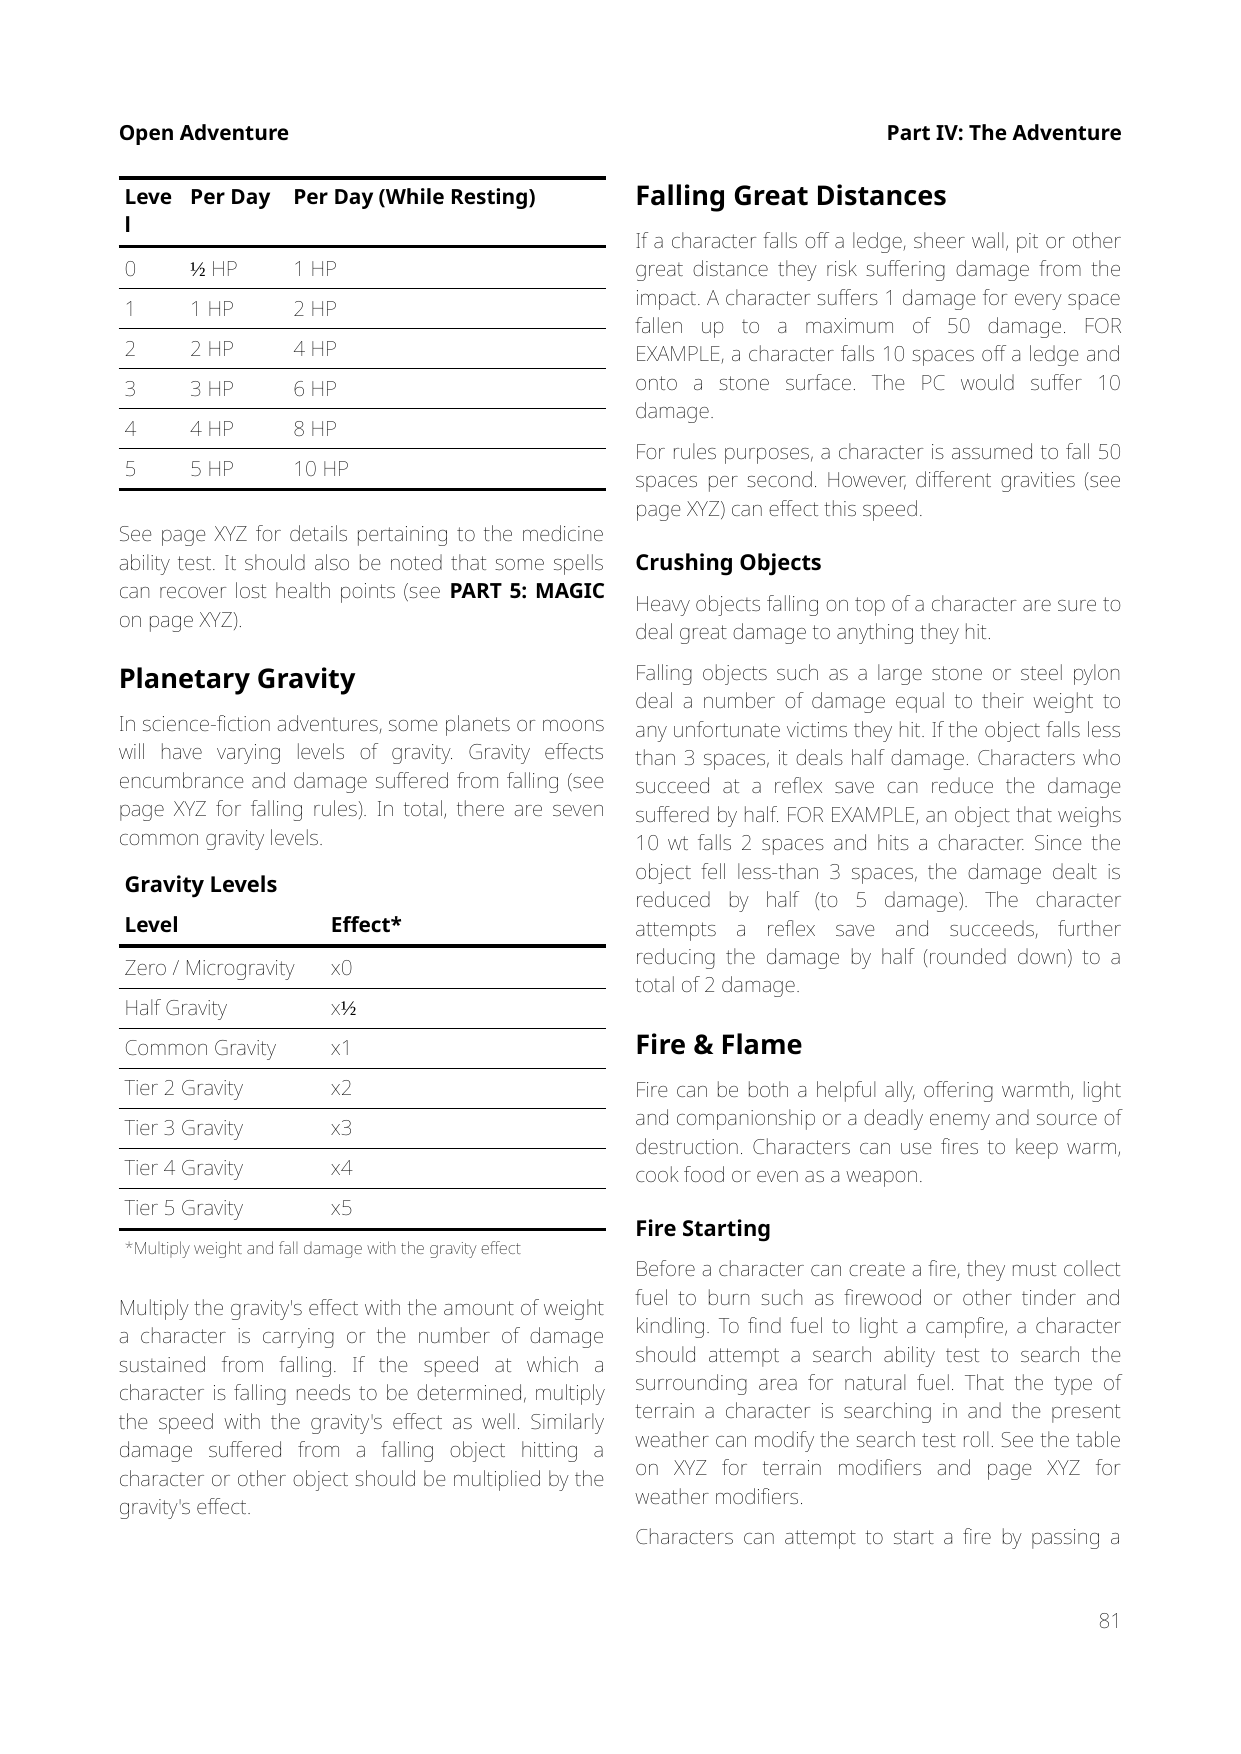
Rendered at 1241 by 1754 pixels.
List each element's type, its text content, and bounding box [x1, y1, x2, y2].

text Heavy objects falling on top of a character are sure to deal great damage to anything they hit. [635, 589, 1122, 646]
table_cell Effect* [325, 905, 606, 944]
table_cell 0 [119, 248, 184, 288]
table_cell 1 HP [287, 248, 606, 288]
table_cell x4 [325, 1149, 606, 1187]
subtitle Crushing Objects [635, 547, 1122, 576]
table_cell Level [119, 180, 184, 245]
table_cell 4 [119, 409, 184, 448]
table_cell 1 HP [184, 289, 287, 328]
table_header Gravity Levels [119, 863, 606, 904]
table_cell Per Day (While Resting) [287, 180, 606, 245]
table_cell 4 HP [184, 409, 287, 448]
text If a character falls off a ledge, sheer wall, pit or other great distance they risk suffering damage from the impact. A character suffers 1 damage for every space fallen up to a maximum of 50 damage. FOR EXAMPLE, a character falls 10 spaces off a ledge and onto a stone surface. The PC would suffer 10 damage. [635, 226, 1122, 425]
table_cell 4 HP [287, 329, 606, 368]
table_cell Tier 2 Gravity [119, 1069, 325, 1107]
table_cell 6 HP [287, 369, 606, 408]
table_cell x5 [325, 1189, 606, 1227]
table_cell x3 [325, 1109, 606, 1147]
table_cell Level [119, 905, 325, 944]
table_cell 5 [119, 449, 184, 488]
table_cell 10 HP [287, 449, 606, 488]
table_cell Tier 4 Gravity [119, 1149, 325, 1187]
table_cell Tier 5 Gravity [119, 1189, 325, 1227]
table_cell Common Gravity [119, 1029, 325, 1067]
text Characters can attempt to start a fire by passing a [635, 1522, 1122, 1551]
text Fire can be both a helpful ally, offering warmth, light and companionship or a deadly enemy and source of destruction. Characters can use fires to keep warm, cook food or even as a weapon. [635, 1075, 1122, 1189]
text Fire Starting [635, 1213, 1122, 1242]
table_cell Per Day [184, 180, 287, 245]
table_cell 2 HP [287, 289, 606, 328]
table_cell x1 [325, 1029, 606, 1067]
text See page XYZ for details pertaining to the medicine ability test. It should also be noted that some spells can recover lost health points (see PART 5: MAGIC on page XYZ). [118, 491, 605, 633]
table_cell Half Gravity [119, 989, 325, 1027]
table_cell x2 [325, 1069, 606, 1107]
table_cell *Multiply weight and fall damage with the gravity effect [119, 1231, 606, 1265]
table_cell 3 [119, 369, 184, 408]
table_cell 3 HP [184, 369, 287, 408]
text For rules purposes, a character is assumed to fall 50 spaces per second. However, different gravities (see page XYZ) can effect this speed. [635, 437, 1122, 522]
table_cell 5 HP [184, 449, 287, 488]
table_cell 1 [119, 289, 184, 328]
table_cell 2 [119, 329, 184, 368]
text Falling objects such as a large stone or steel pylon deal a number of damage equal to their weight to any unfortunate victims they hit. If the object falls less than 3 spaces, it deals half damage. Characters who succeed at a reflex save can reduce the damage suffered by half. FOR EXAMPLE, an object that weighs 10 wt falls 2 spaces and hits a character. Since the object fell less-than 3 spaces, the damage dealt is reduced by half (to 5 damage). The character attempts a reflex save and succeeds, further reducing the damage by half (rounded down) to a total of 2 damage. [635, 658, 1122, 999]
table_cell 2 HP [184, 329, 287, 368]
text In science-fiction adventures, some planets or moons will have varying levels of gravity. Gravity effects encumbrance and damage suffered from falling (see page XYZ for falling rules). In total, there are seven common gravity levels. [118, 709, 605, 851]
subtitle Falling Great Distances [635, 176, 1122, 213]
subtitle Fire & Flame [635, 1026, 1122, 1062]
table_cell x½ [325, 989, 606, 1027]
text Before a character can create a fire, they must collect fuel to burn such as firewood or other tinder and kindling. To find fuel to light a campfire, a character should attempt a search ability test to search the surrounding area for natural fuel. That the type of terrain a character is searching in and the present weather can modify the search test roll. See the table on XYZ for terrain modifiers and page XYZ for weather modifiers. [635, 1254, 1122, 1510]
text Multiply the gravity's effect with the amount of weight a character is carrying or the number of damage sustained from falling. If the speed at which a character is falling needs to be determined, multiply the speed with the gravity's effect as well. Similarly damage suffered from a falling object hitting a character or other object should be multiplied by the gravity's effect. [118, 1265, 605, 1521]
table_cell 8 HP [287, 409, 606, 448]
subtitle Planetary Gravity [118, 660, 605, 697]
table_cell x0 [325, 948, 606, 987]
table_cell ½ HP [184, 248, 287, 288]
table_cell Tier 3 Gravity [119, 1109, 325, 1147]
table_cell Zero / Microgravity [119, 948, 325, 987]
